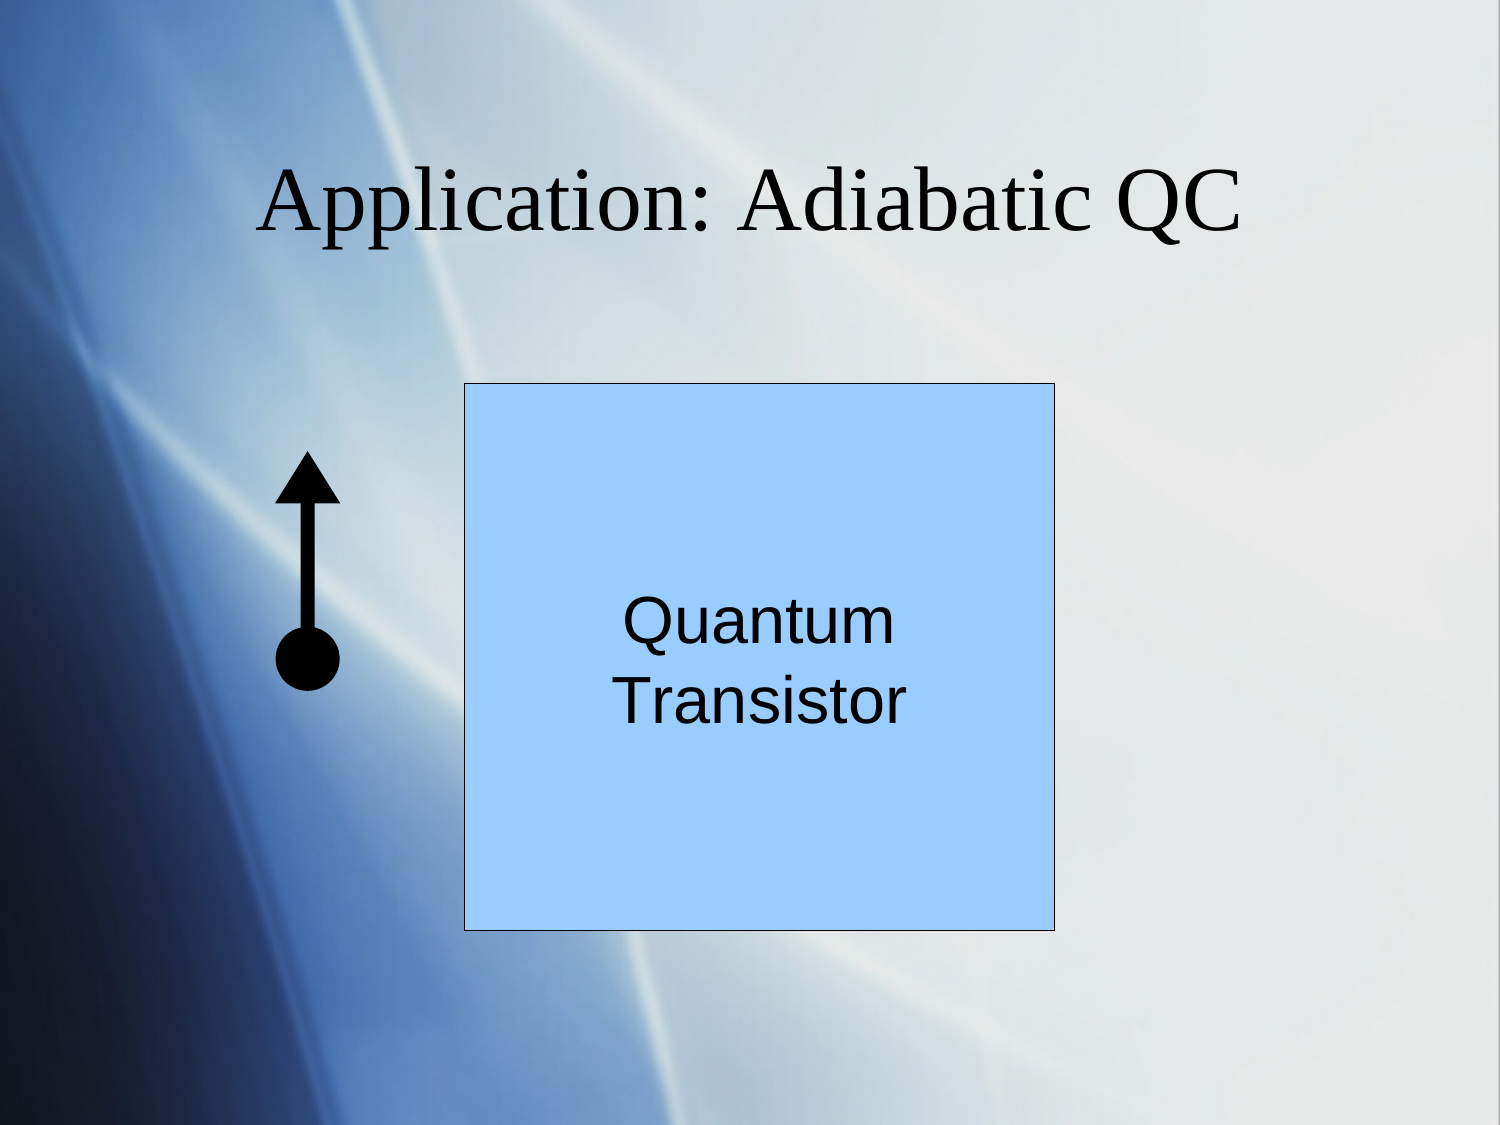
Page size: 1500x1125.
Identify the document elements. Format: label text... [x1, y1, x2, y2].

text_box Quantum Transistor [464, 383, 1055, 931]
picture [0, 0, 1500, 1125]
title Application: Adiabatic QC [112, 99, 1388, 288]
text_box [276, 452, 339, 691]
